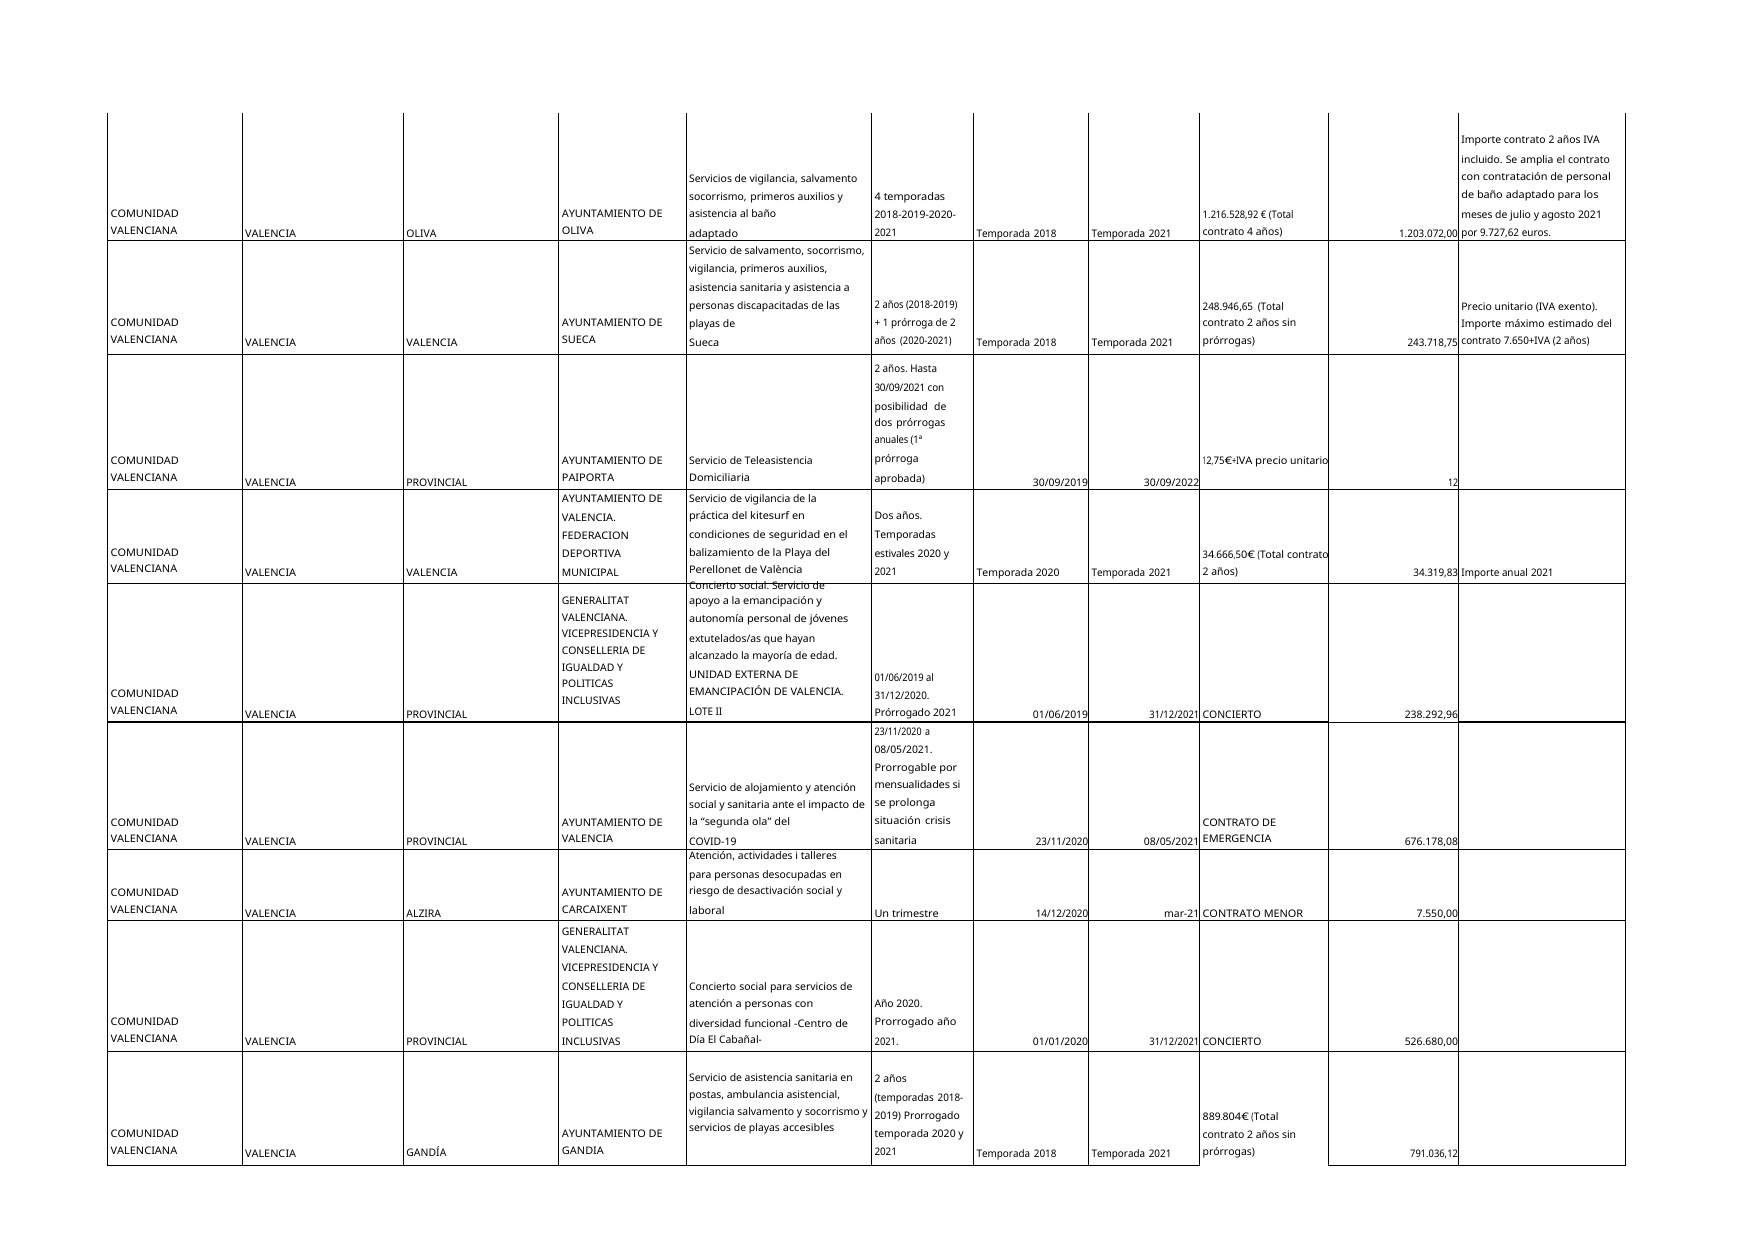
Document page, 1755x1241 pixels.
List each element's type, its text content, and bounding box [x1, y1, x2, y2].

table_cell COMUNIDAD VALENCIANA [108, 1052, 242, 1164]
table_cell Atención, actividades i talleres para personas desocupadas en riesgo de desactivación social y laboral [687, 850, 871, 920]
table_cell [1459, 1052, 1625, 1164]
table_cell PROVINCIAL [404, 723, 558, 848]
table_cell Temporada 2018 [974, 241, 1088, 354]
table_cell Año 2020. Prorrogado año 2021. [872, 921, 973, 1051]
table_cell Servicio de alojamiento y atención social y sanitaria ante el impacto de la “segunda ola” del COVID-19 [687, 723, 871, 848]
table_header VALENCIA [243, 113, 403, 240]
table_cell COMUNIDAD VALENCIANA [108, 850, 242, 920]
table_cell GANDÍA [404, 1052, 558, 1164]
table_header COMUNIDAD VALENCIANA [108, 113, 242, 240]
table_cell Concierto social para servicios de atención a personas con diversidad funcional -Centro de Día El Cabañal- [687, 921, 871, 1051]
table_cell 01/01/2020 [974, 921, 1088, 1051]
table_cell Temporada 2020 [974, 490, 1088, 583]
table_cell COMUNIDAD VALENCIANA [108, 241, 242, 354]
table_cell [1459, 921, 1625, 1051]
table_header Temporada 2021 [1089, 113, 1199, 240]
table_cell [1459, 584, 1625, 721]
table_cell mar-21 [1089, 850, 1199, 920]
table_cell Dos años. Temporadas estivales 2020 y 2021 [872, 490, 973, 583]
table_cell 31/12/2021 [1089, 921, 1199, 1051]
table_cell GENERALITAT VALENCIANA. VICEPRESIDENCIA Y CONSELLERIA DE IGUALDAD Y POLITICAS INCLUSIVAS [559, 921, 686, 1051]
table_cell Servicio de vigilancia de la práctica del kitesurf en condiciones de seguridad en el balizamiento de la Playa del Perellonet de València [687, 490, 871, 583]
table_cell GENERALITAT VALENCIANA. VICEPRESIDENCIA Y CONSELLERIA DE IGUALDAD Y POLITICAS INCLUSIVAS [559, 584, 686, 721]
table_cell 791.036,12 [1329, 1052, 1458, 1164]
table_cell Temporada 2021 [1089, 241, 1199, 354]
table_cell VALENCIA [243, 490, 403, 583]
table_header 4 temporadas 2018-2019-2020- 2021 [872, 113, 973, 240]
table_cell Servicio de asistencia sanitaria en postas, ambulancia asistencial, vigilancia salvamento y socorrismo y servicios de playas accesibles [687, 1052, 871, 1164]
table_header OLIVA [404, 113, 558, 240]
table_cell Importe anual 2021 [1459, 490, 1625, 583]
table_cell 23/11/2020 a 08/05/2021. Prorrogable por mensualidades si se prolonga situación crisis sanitaria [872, 723, 973, 848]
table_cell 23/11/2020 [974, 723, 1088, 848]
table_cell 31/12/2021 [1089, 584, 1199, 721]
table_cell Servicio de Teleasistencia Domiciliaria [687, 355, 871, 489]
table_cell PROVINCIAL [404, 921, 558, 1051]
table_cell AYUNTAMIENTO DE SUECA [559, 241, 686, 354]
table_cell COMUNIDAD VALENCIANA [108, 723, 242, 848]
table_header Servicios de vigilancia, salvamento socorrismo, primeros auxilios y asistencia al baño adaptado [687, 113, 871, 240]
table_cell Temporada 2018 [974, 1052, 1088, 1164]
table_cell CONTRATO DE EMERGENCIA [1200, 723, 1328, 848]
table_cell VALENCIA [243, 355, 403, 489]
table_cell 01/06/2019 al 31/12/2020. Prórrogado 2021 [872, 584, 973, 721]
table_cell [1459, 723, 1625, 848]
table_cell 2 años (2018-2019) + 1 prórroga de 2 años (2020-2021) [872, 241, 973, 354]
table_cell AYUNTAMIENTO DE GANDIA [559, 1052, 686, 1164]
table_cell 889.804€ (Total contrato 2 años sin prórrogas) [1200, 1052, 1328, 1164]
table_cell AYUNTAMIENTO DE VALENCIA [559, 723, 686, 848]
table_cell 676.178,08 [1329, 723, 1458, 848]
table_cell AYUNTAMIENTO DE CARCAIXENT [559, 850, 686, 920]
table_cell 2 años. Hasta 30/09/2021 con posibilidad de dos prórrogas anuales (1ª prórroga aprobada) [872, 355, 973, 489]
table_cell Concierto social. Servicio de apoyo a la emancipación y autonomía personal de jóvenes extutelados/as que hayan alcanzado la mayoría de edad. UNIDAD EXTERNA DE EMANCIPACIÓN DE VALENCIA. LOTE II [687, 584, 871, 721]
table_cell 30/09/2022 [1089, 355, 1199, 489]
table_cell 248.946,65 (Total contrato 2 años sin prórrogas) [1200, 241, 1328, 354]
table_header Temporada 2018 [974, 113, 1088, 240]
table_cell 12,75€+IVA precio unitario [1200, 355, 1328, 489]
table_cell VALENCIA [404, 241, 558, 354]
table_cell VALENCIA [243, 921, 403, 1051]
table_cell 526.680,00 [1329, 921, 1458, 1051]
table_cell VALENCIA [243, 1052, 403, 1164]
table_cell Precio unitario (IVA exento). Importe máximo estimado del contrato 7.650+IVA (2 años) [1459, 241, 1625, 354]
table_cell PROVINCIAL [404, 355, 558, 489]
table_cell COMUNIDAD VALENCIANA [108, 355, 242, 489]
table_cell 238.292,96 [1329, 584, 1458, 721]
table_cell AYUNTAMIENTO DE VALENCIA. FEDERACION DEPORTIVA MUNICIPAL [559, 490, 686, 583]
table_header 1.203.072,00 [1329, 113, 1458, 240]
table_cell 7.550,00 [1329, 850, 1458, 920]
table_cell Temporada 2021 [1089, 490, 1199, 583]
table_header 1.216.528,92 € (Total contrato 4 años) [1200, 113, 1328, 240]
table_cell PROVINCIAL [404, 584, 558, 721]
table_cell 30/09/2019 [974, 355, 1088, 489]
table_cell 14/12/2020 [974, 850, 1088, 920]
table_cell 01/06/2019 [974, 584, 1088, 721]
table_cell CONTRATO MENOR [1200, 850, 1328, 920]
table_cell 34.666,50€ (Total contrato 2 años) [1200, 490, 1328, 583]
table_cell 34.319,83 [1329, 490, 1458, 583]
table_cell AYUNTAMIENTO DE PAIPORTA [559, 355, 686, 489]
table_header Importe contrato 2 años IVA incluido. Se amplia el contrato con contratación de personal de baño adaptado para los meses de julio y agosto 2021 por 9.727,62 euros. [1459, 113, 1625, 240]
table_cell 08/05/2021 [1089, 723, 1199, 848]
table_cell VALENCIA [404, 490, 558, 583]
table_header AYUNTAMIENTO DE OLIVA [559, 113, 686, 240]
table_cell [1459, 850, 1625, 920]
table_cell COMUNIDAD VALENCIANA [108, 584, 242, 721]
table_cell 12 [1329, 355, 1458, 489]
table_cell CONCIERTO [1200, 921, 1328, 1051]
table_cell [1459, 355, 1625, 489]
table_cell VALENCIA [243, 723, 403, 848]
table_cell VALENCIA [243, 850, 403, 920]
table_cell 2 años (temporadas 2018- 2019) Prorrogado temporada 2020 y 2021 [872, 1052, 973, 1164]
table_cell Servicio de salvamento, socorrismo, vigilancia, primeros auxilios, asistencia sanitaria y asistencia a personas discapacitadas de las playas de Sueca [687, 241, 871, 354]
table_cell VALENCIA [243, 241, 403, 354]
table_cell VALENCIA [243, 584, 403, 721]
table_cell COMUNIDAD VALENCIANA [108, 490, 242, 583]
table_cell Temporada 2021 [1089, 1052, 1199, 1164]
table_cell CONCIERTO [1200, 584, 1328, 721]
table_cell COMUNIDAD VALENCIANA [108, 921, 242, 1051]
table_cell ALZIRA [404, 850, 558, 920]
table_cell 243.718,75 [1329, 241, 1458, 354]
table_cell Un trimestre [872, 850, 973, 920]
